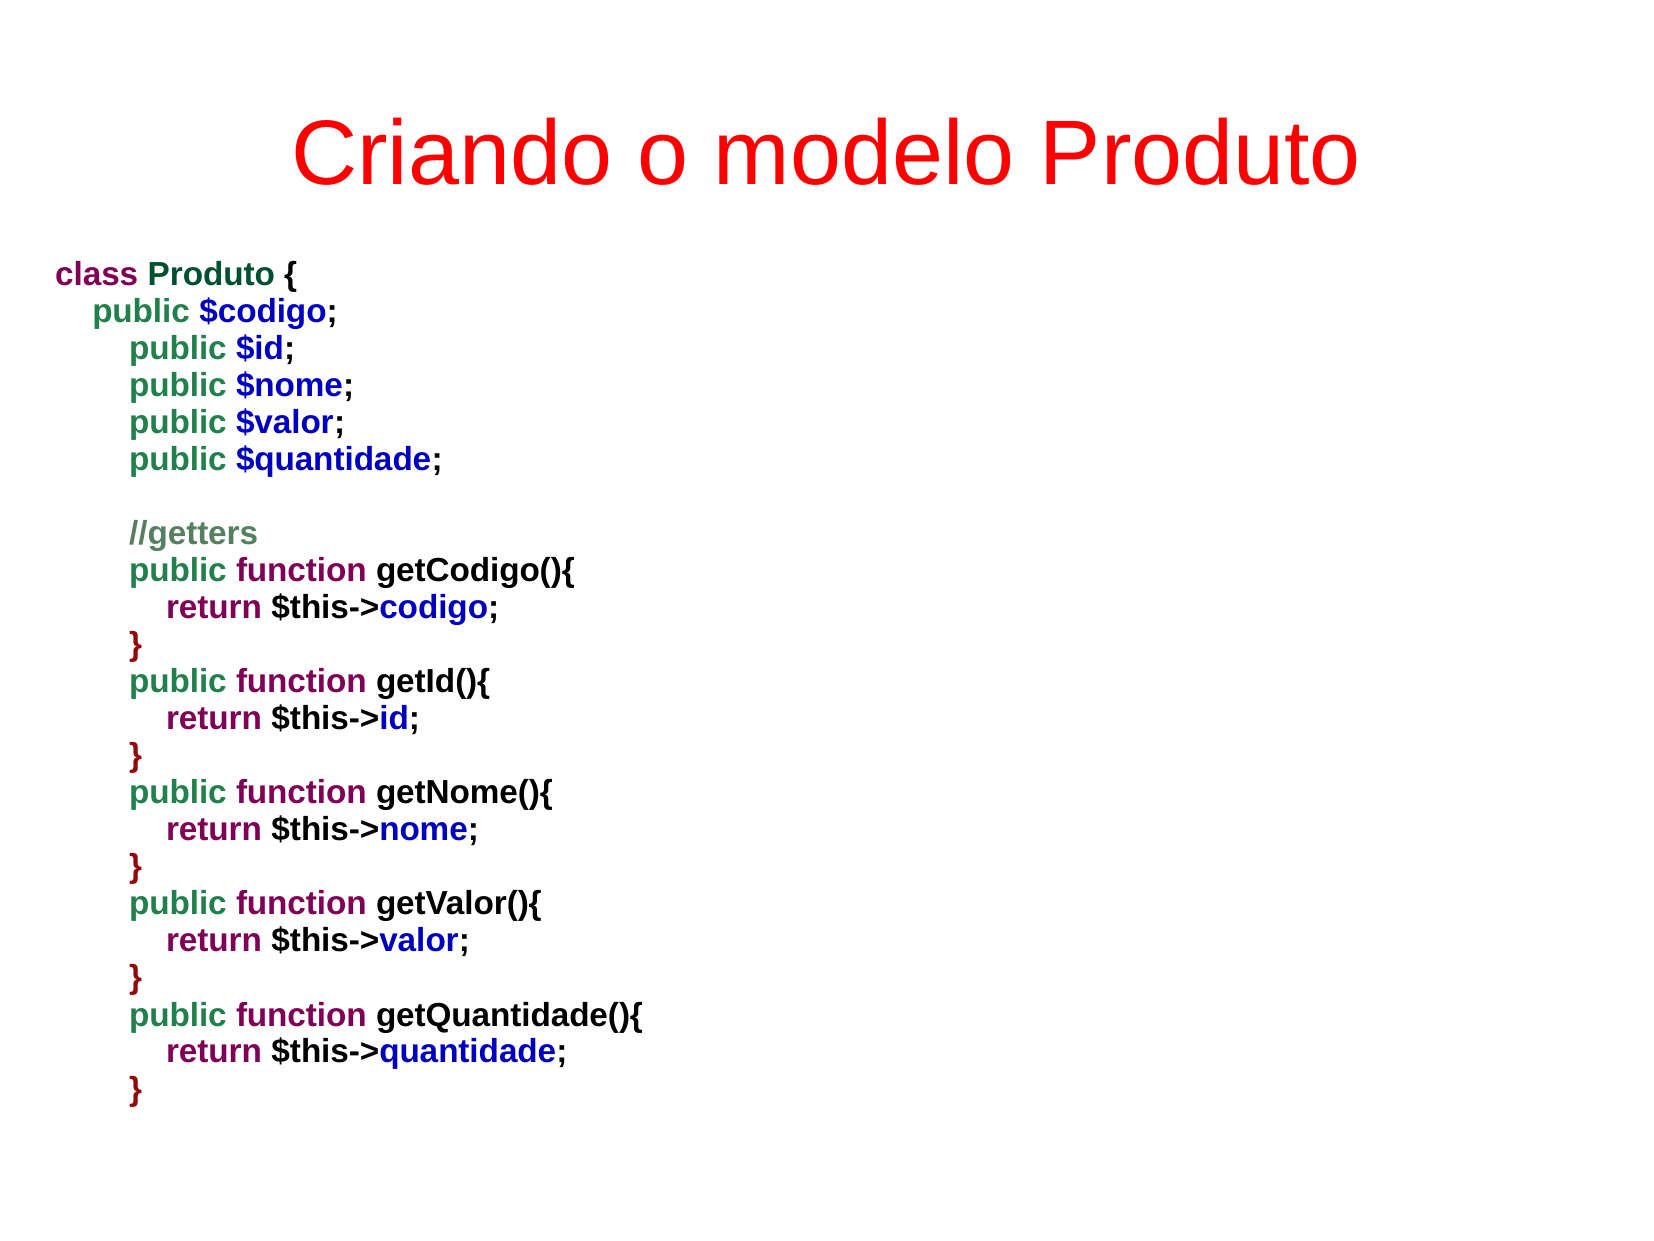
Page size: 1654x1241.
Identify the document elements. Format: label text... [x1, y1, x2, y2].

text_box class Produto { public $codigo; public $id; public $nome; public $valor; public $quantidade; //getters public function getCodigo(){ return $this->codigo; } public function getId(){ return $this->id; } public function getNome(){ return $this->nome; } public function getValor(){ return $this->valor; } public function getQuantidade(){ return $this->quantidade; } [40, 248, 1612, 1241]
title Criando o modelo Produto [82, 49, 1571, 248]
